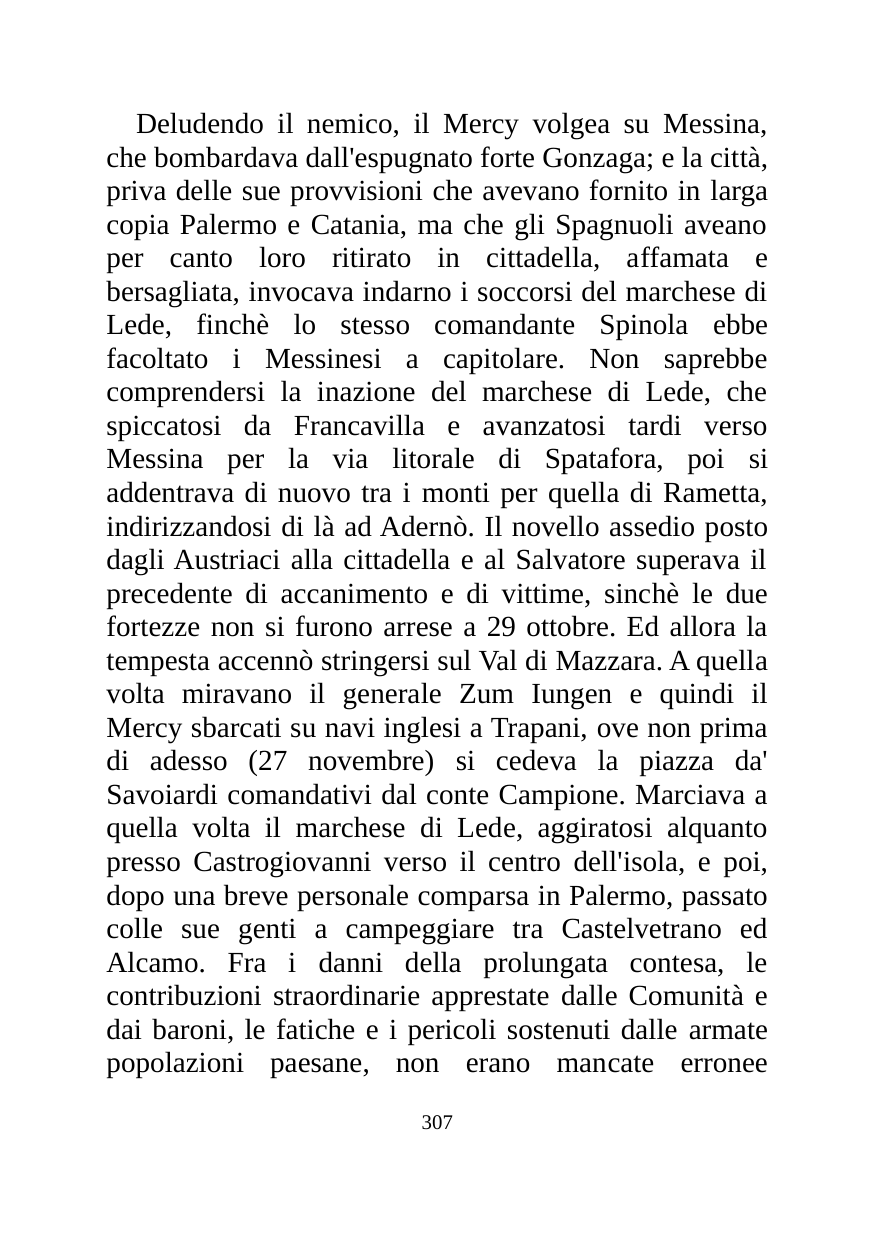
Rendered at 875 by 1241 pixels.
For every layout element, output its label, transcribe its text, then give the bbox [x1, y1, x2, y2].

text Deludendo il nemico, il Mercy volgea su Messina, che bombardava dall'espugnato forte Gonzaga; e la città, priva delle sue provvisioni che avevano fornito in larga copia Palermo e Catania, ma che gli Spagnuoli aveano per canto loro ritirato in cittadella, affamata e bersagliata, invocava indarno i soccorsi del marchese di Lede, finchè lo stesso comandante Spinola ebbe facoltato i Messinesi a capitolare. Non saprebbe comprendersi la inazione del marchese di Lede, che spiccatosi da Francavilla e avanzatosi tardi verso Messina per la via litorale di Spatafora, poi si addentrava di nuovo tra i monti per quella di Rametta, indirizzandosi di là ad Adernò. Il novello assedio posto dagli Austriaci alla cittadella e al Salvatore superava il precedente di accanimento e di vittime, sinchè le due fortezze non si furono arrese a 29 ottobre. Ed allora la tempesta accennò stringersi sul Val di Mazzara. A quella volta miravano il generale Zum Iungen e quindi il Mercy sbarcati su navi inglesi a Trapani, ove non prima di adesso (27 novembre) si cedeva la piazza da' Savoiardi comandativi dal conte Campione. Marciava a quella volta il marchese di Lede, aggiratosi alquanto presso Castrogiovanni verso il centro dell'isola, e poi, dopo una breve personale comparsa in Palermo, passato colle sue genti a campeggiare tra Castelvetrano ed Alcamo. Fra i danni della prolungata contesa, le contribuzioni straordinarie apprestate dalle Comunità e dai baroni, le fatiche e i pericoli sostenuti dalle armate popolazioni paesane, non erano mancate erronee [106, 106, 768, 1079]
